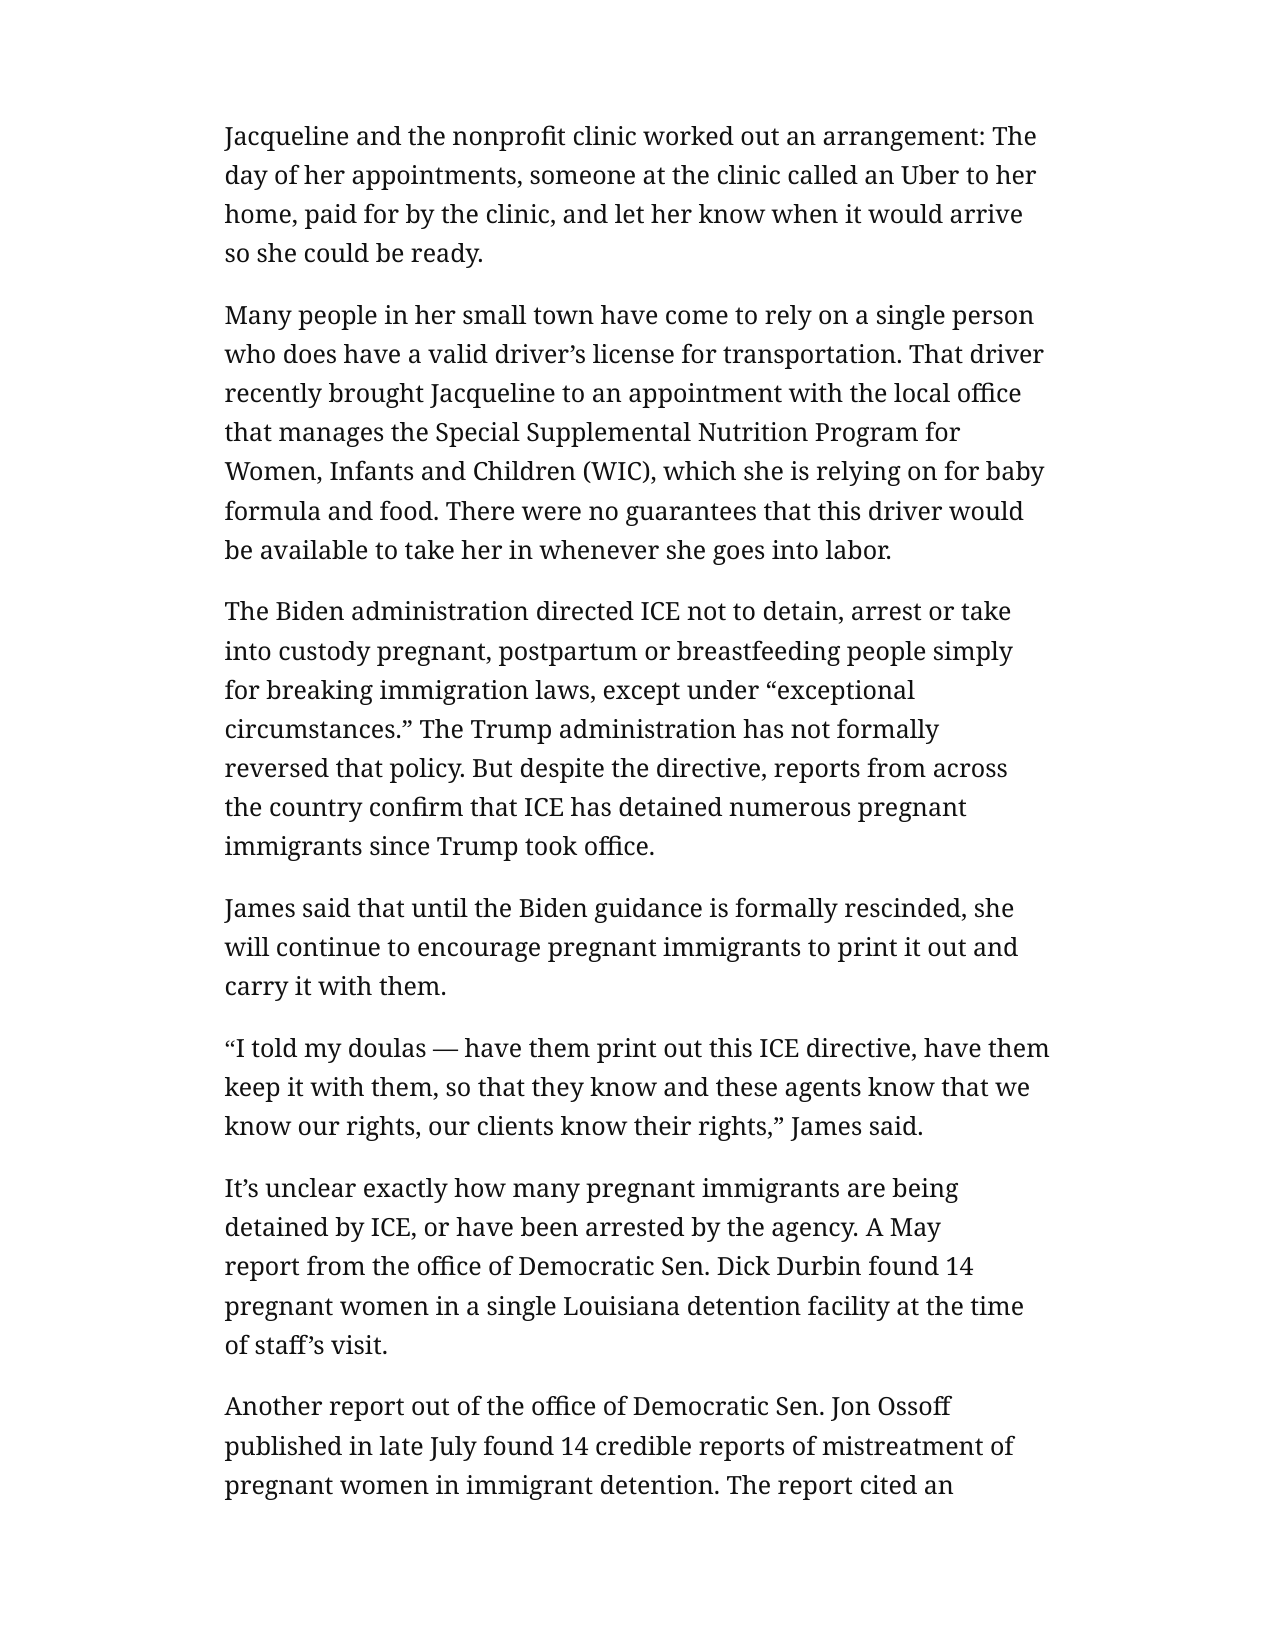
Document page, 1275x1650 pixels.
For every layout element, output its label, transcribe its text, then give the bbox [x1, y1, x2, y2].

text Jacqueline and the nonprofit clinic worked out an arrangement: The day of her appointments, someone at the clinic called an Uber to her home, paid for by the clinic, and let her know when it would arrive so she could be ready. [224, 118, 1051, 270]
text It’s unclear exactly how many pregnant immigrants are being detained by ICE, or have been arrested by the agency. A May report from the office of Democratic Sen. Dick Durbin found 14 pregnant women in a single Louisiana detention facility at the time of staff’s visit. [224, 1171, 1051, 1361]
text James said that until the Biden guidance is formally rescinded, she will continue to encourage pregnant immigrants to print it out and carry it with them. [224, 891, 1051, 1003]
text Many people in her small town have come to rely on a single person who does have a valid driver’s license for transportation. That driver recently brought Jacqueline to an appointment with the local office that manages the Special Supplemental Nutrition Program for Women, Infants and Children (WIC), which she is relying on for baby formula and food. There were no guarantees that this driver would be available to take her in whenever she goes into labor. [224, 297, 1051, 566]
text The Biden administration directed ICE not to detain, arrest or take into custody pregnant, postpartum or breastfeeding people simply for breaking immigration laws, except under “exceptional circumstances.” The Trump administration has not formally reversed that policy. But despite the directive, reports from across the country confirm that ICE has detained numerous pregnant immigrants since Trump took office. [224, 594, 1051, 863]
text Another report out of the office of Democratic Sen. Jon Ossoff published in late July found 14 credible reports of mistreatment of pregnant women in immigrant detention. The report cited an [224, 1389, 1051, 1501]
text “I told my doulas — have them print out this ICE directive, have them keep it with them, so that they know and these agents know that we know our rights, our clients know their rights,” James said. [224, 1031, 1051, 1143]
